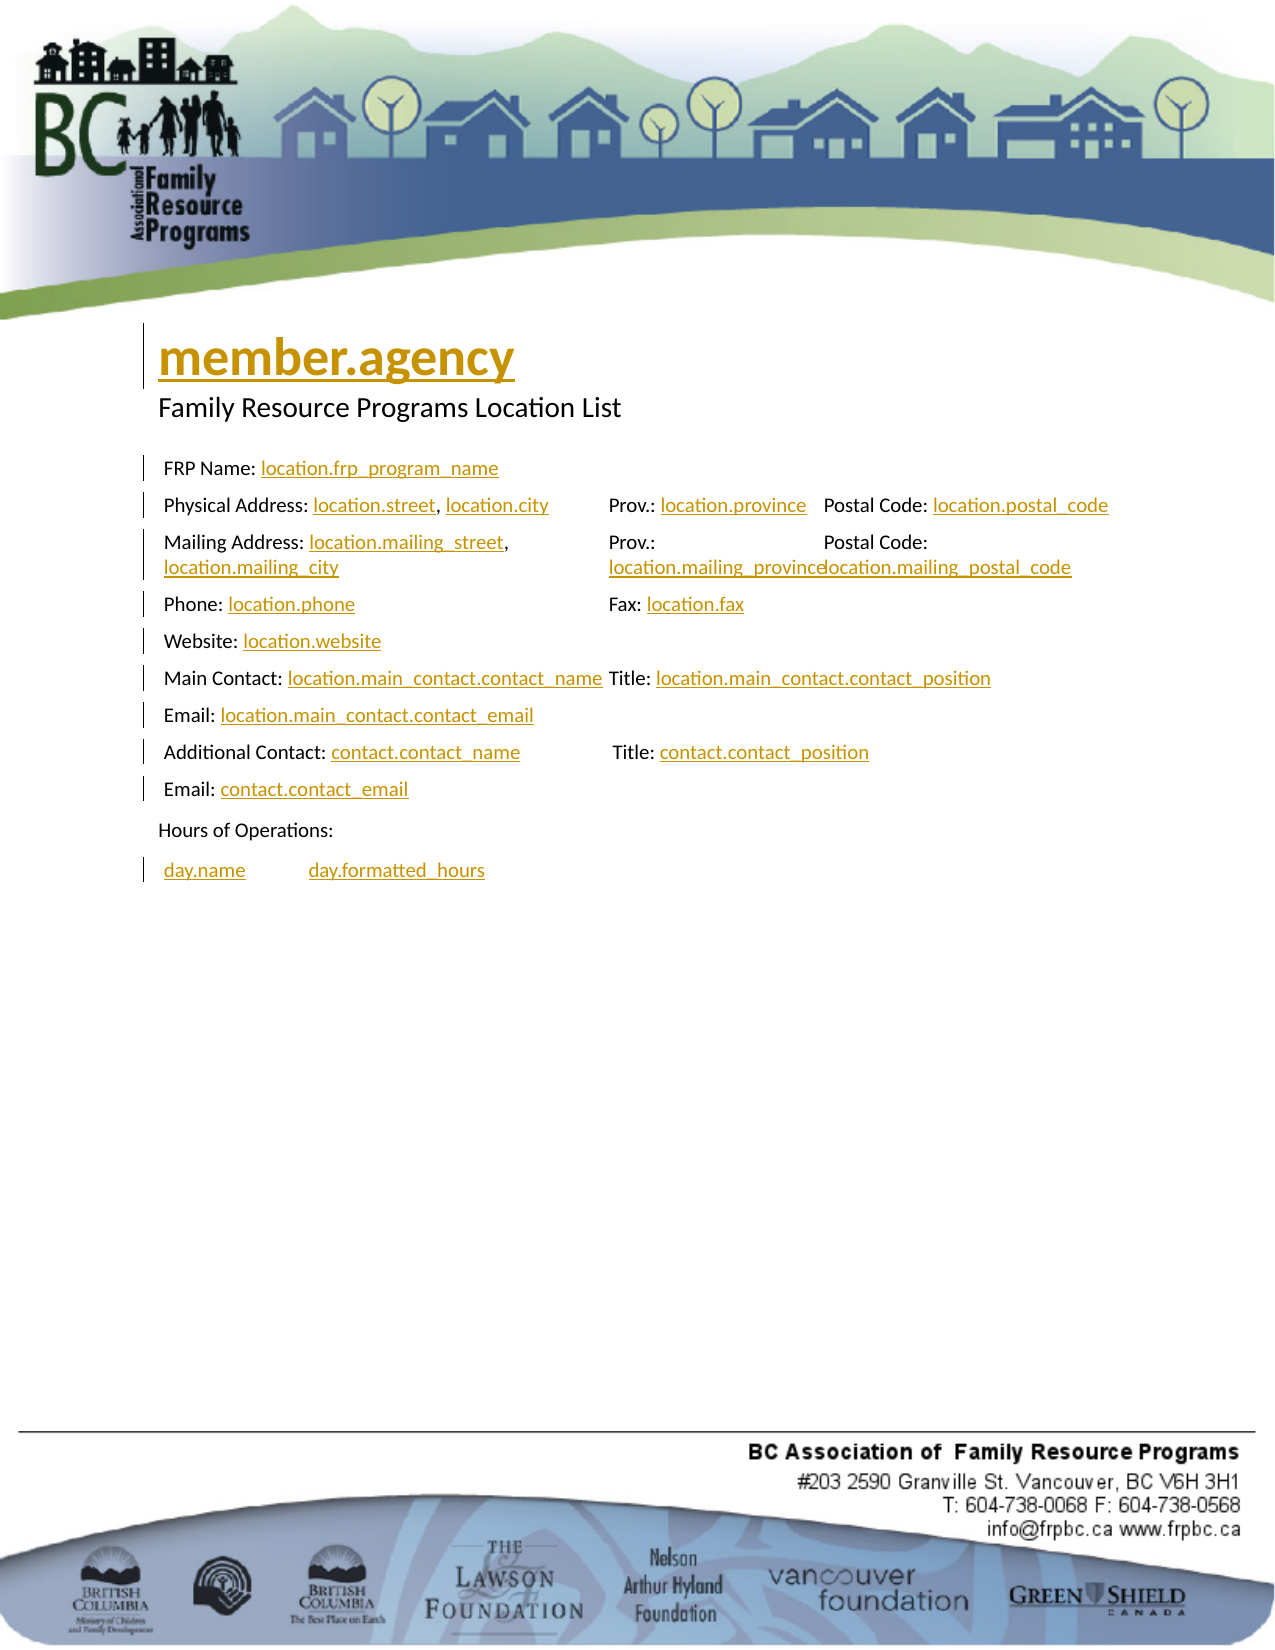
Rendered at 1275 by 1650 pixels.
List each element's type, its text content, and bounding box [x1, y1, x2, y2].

text Family Resource Programs Location List [158, 389, 1096, 424]
table_cell Prov.: location.province [603, 487, 818, 523]
table_cell Prov.: location.mailing_province [603, 524, 818, 586]
table_cell Email: contact.contact_email [158, 770, 1096, 807]
table_header day.formatted_hours [303, 851, 1096, 888]
table_cell Fax: location.fax [603, 586, 1096, 623]
table_cell Website: location.website [158, 623, 1096, 659]
picture [0, 0, 1275, 323]
table_cell Physical Address: location.street, location.city [158, 487, 603, 523]
table_header Additional Contact: contact.contact_name [158, 733, 606, 770]
picture [0, 1431, 1275, 1650]
table_cell Mailing Address: location.mailing_street, location.mailing_city [158, 524, 603, 586]
table_cell Phone: location.phone [158, 586, 603, 623]
table_cell Postal Code: location.postal_code [818, 487, 1096, 523]
table_header Title: contact.contact_position [606, 733, 1096, 770]
table_cell Email: location.main_contact.contact_email [158, 696, 1096, 733]
table_header day.name [158, 851, 303, 888]
table_cell Main Contact: location.main_contact.contact_name [158, 660, 603, 696]
text Hours of Operations: [158, 817, 1152, 843]
table_header FRP Name: location.frp_program_name [158, 450, 1096, 487]
table_cell Postal Code: location.mailing_postal_code [818, 524, 1096, 586]
text member.agency [158, 323, 1096, 389]
table_cell Title: location.main_contact.contact_position [603, 660, 1096, 696]
